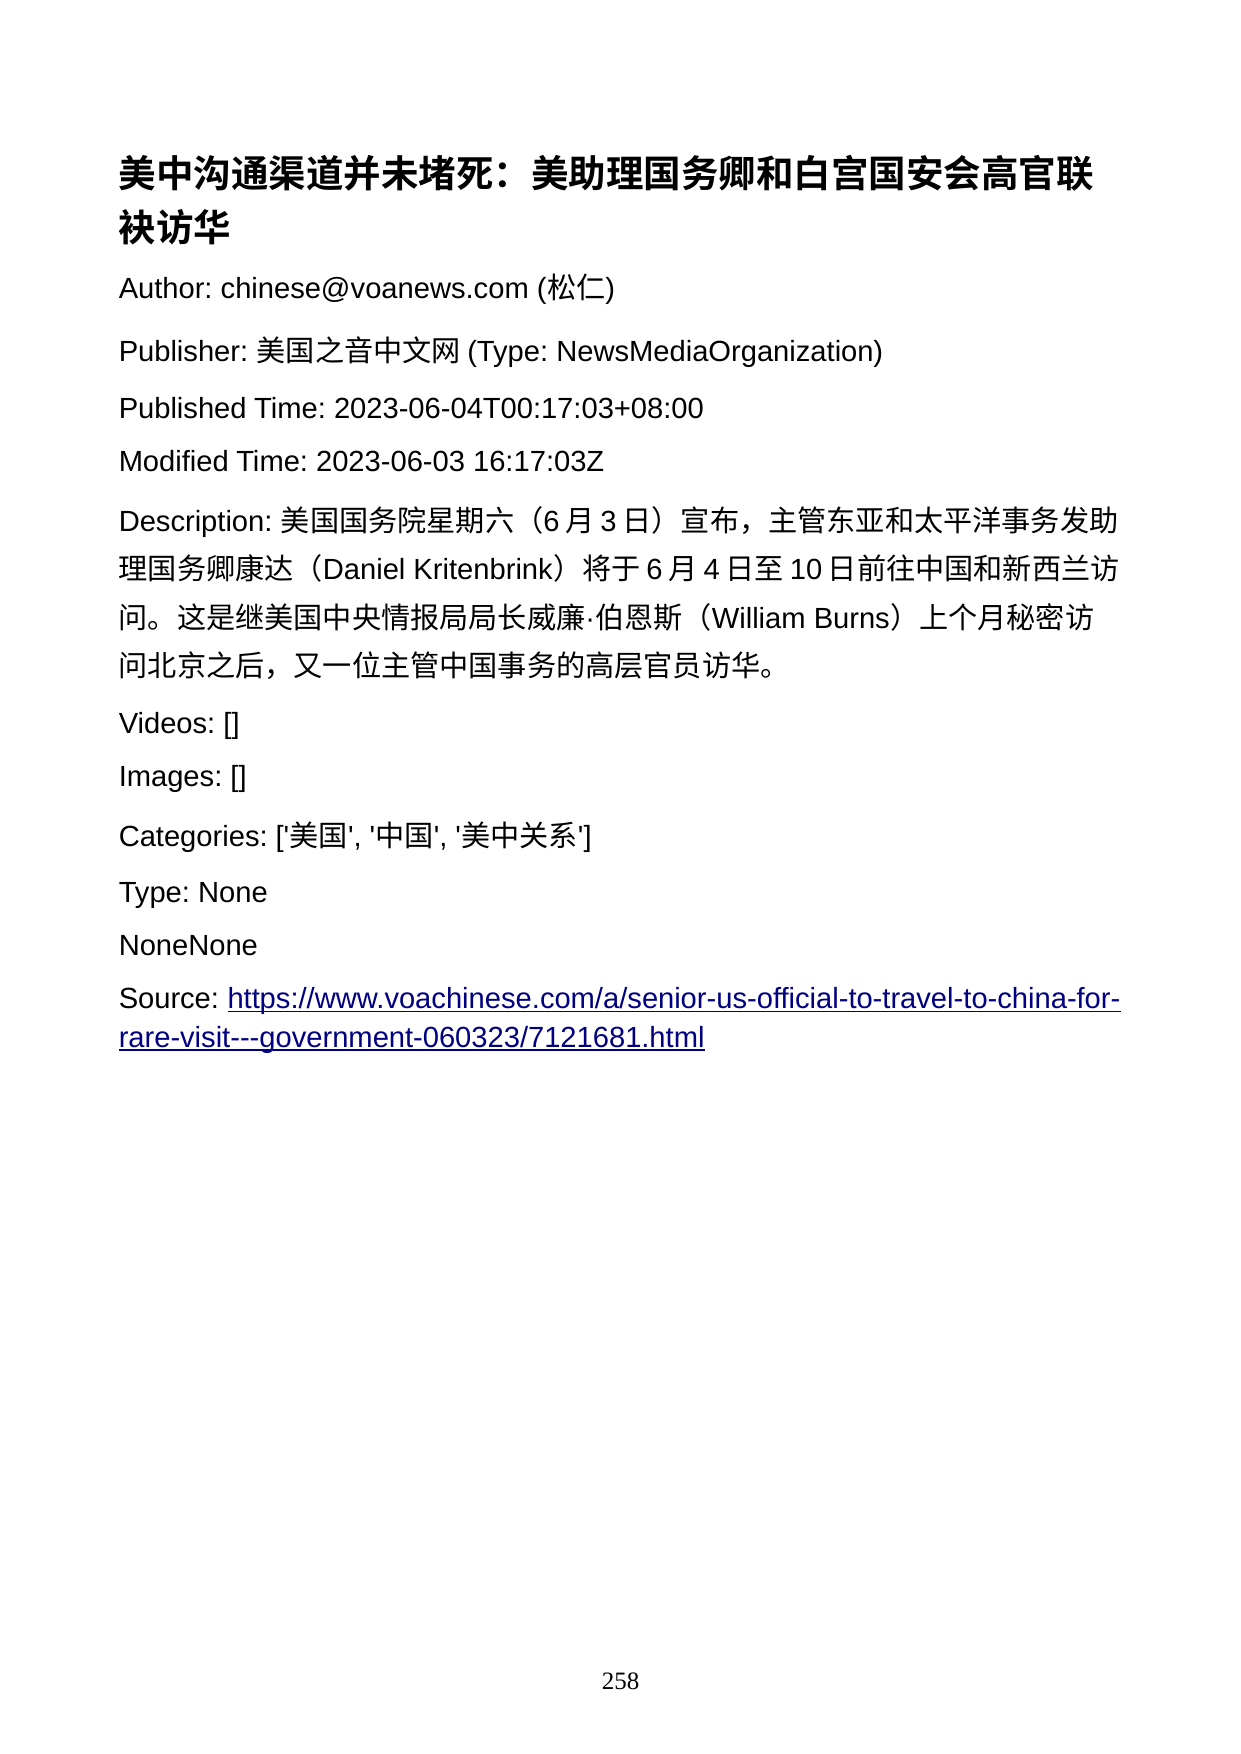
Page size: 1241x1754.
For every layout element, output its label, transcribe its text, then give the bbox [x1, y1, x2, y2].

text Videos: [] [118, 706, 1122, 739]
text Type: None [118, 875, 1122, 909]
text Images: [] [118, 759, 1122, 792]
text Author: chinese@voanews.com (松仁) [118, 264, 1122, 307]
text Published Time: 2023-06-04T00:17:03+08:00 [118, 391, 1122, 424]
text Modified Time: 2023-06-03 16:17:03Z [118, 444, 1122, 477]
text NoneNone [118, 928, 1122, 962]
text Categories: ['美国', '中国', '美中关系'] [118, 812, 1122, 854]
text Publisher: 美国之音中文网 (Type: NewsMediaOrganization) [118, 328, 1122, 370]
subtitle 美中沟通渠道并未堵死：美助理国务卿和白宫国安会高官联袂访华 [118, 143, 1122, 252]
text Description: 美国国务院星期六（6月3日）宣布，主管东亚和太平洋事务发助理国务卿康达（Daniel Kritenbrink）将于6月4日至10日前往中国和新西兰访问。这是继美国中央情报局局长威廉·伯恩斯（William Burns）上个月秘密访问北京之后，又一位主管中国事务的高层官员访华。 [118, 497, 1122, 685]
text Source: https://www.voachinese.com/a/senior-us-official-to-travel-to-china-for-rare-visit---government-060323/7121681.html [118, 981, 1122, 1053]
